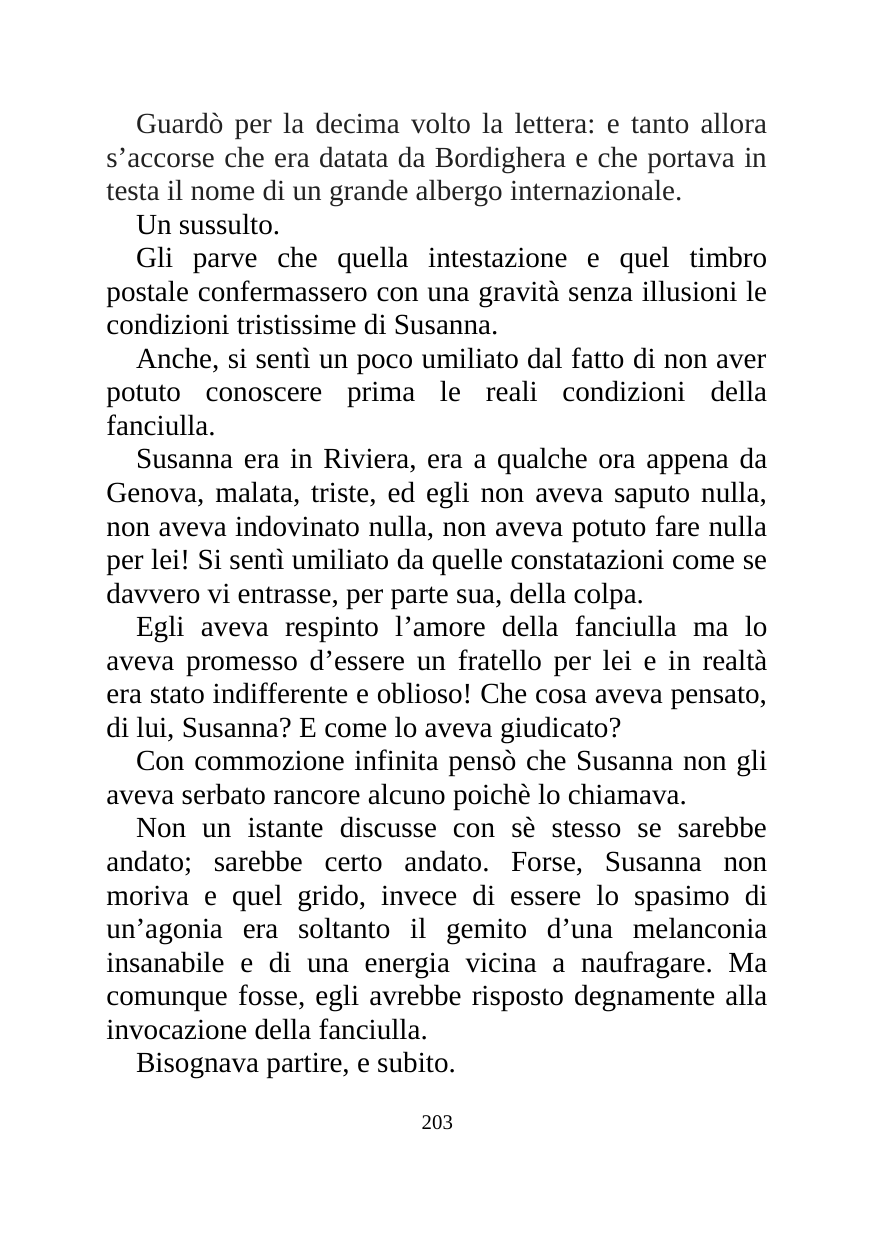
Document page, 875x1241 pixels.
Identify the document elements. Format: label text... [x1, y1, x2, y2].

text Egli aveva respinto l’amore della fanciulla ma lo aveva promesso d’essere un fratello per lei e in realtà era stato indifferente e oblioso! Che cosa aveva pensato, di lui, Susanna? E come lo aveva giudicato? [106, 609, 768, 743]
text Con commozione infinita pensò che Susanna non gli aveva serbato rancore alcuno poichè lo chiamava. [106, 743, 768, 811]
text Gli parve che quella intestazione e quel timbro postale confermassero con una gravità senza illusioni le condizioni tristissime di Susanna. [106, 240, 768, 341]
text Susanna era in Riviera, era a qualche ora appena da Genova, malata, triste, ed egli non aveva saputo nulla, non aveva indovinato nulla, non aveva potuto fare nulla per lei! Si sentì umiliato da quelle constatazioni come se davvero vi entrasse, per parte sua, della colpa. [106, 442, 768, 609]
text Non un istante discusse con sè stesso se sarebbe andato; sarebbe certo andato. Forse, Susanna non moriva e quel grido, invece di essere lo spasimo di un’agonia era soltanto il gemito d’una melanconia insanabile e di una energia vicina a naufragare. Ma comunque fosse, egli avrebbe risposto degnamente alla invocazione della fanciulla. [106, 811, 768, 1045]
text Anche, si sentì un poco umiliato dal fatto di non aver potuto conoscere prima le reali condizioni della fanciulla. [106, 341, 768, 442]
text Bisognava partire, e subito. [106, 1045, 768, 1079]
text Un sussulto. [106, 207, 768, 240]
text Guardò per la decima volto la lettera: e tanto allora s’accorse che era datata da Bordighera e che portava in testa il nome di un grande albergo internazionale. [106, 106, 768, 207]
